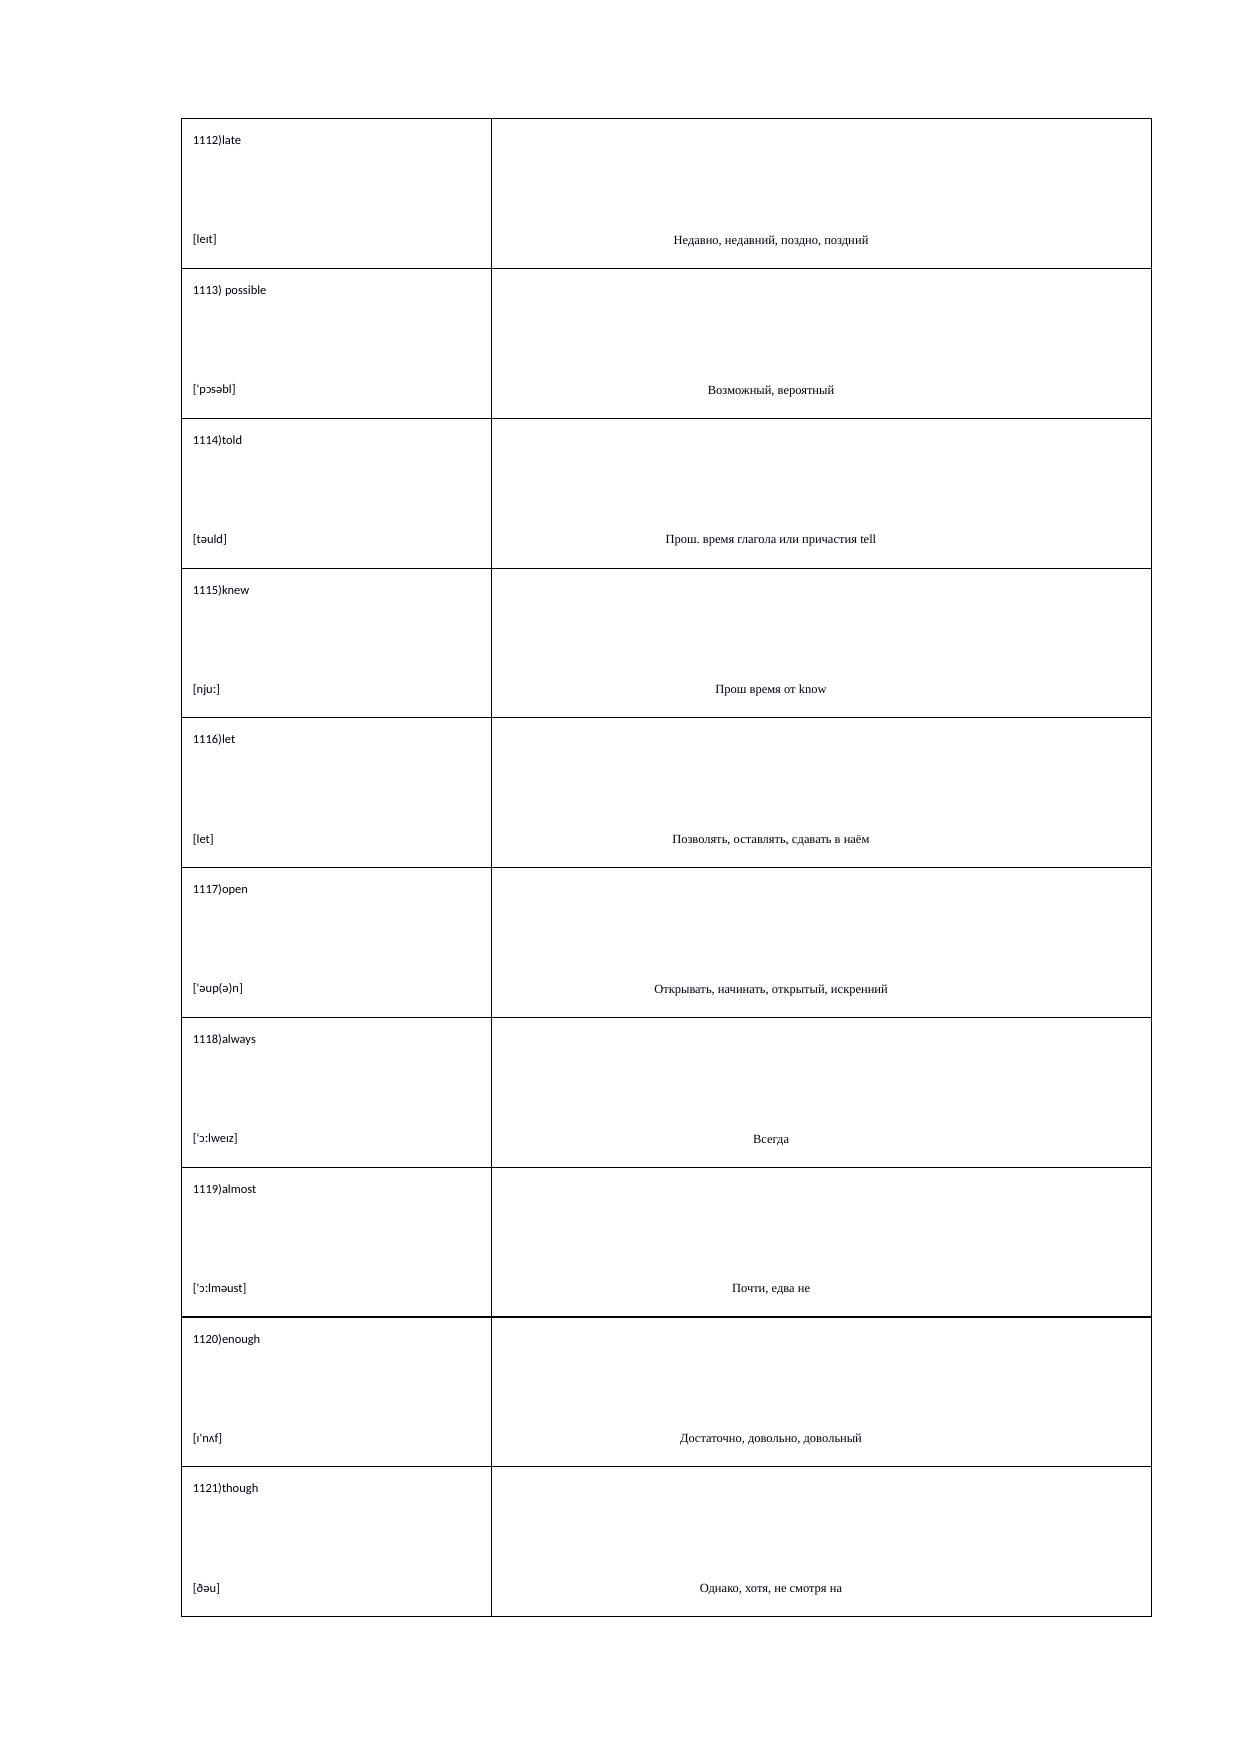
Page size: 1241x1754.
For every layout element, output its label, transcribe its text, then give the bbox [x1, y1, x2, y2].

table_cell Достаточно, довольно, довольный [492, 1318, 1151, 1466]
table_cell Недавно, недавний, поздно, поздний [492, 119, 1151, 268]
table_cell 1118)always ['ɔːlweɪz] [182, 1018, 491, 1167]
table_cell 1117)open ['əup(ə)n] [182, 868, 491, 1017]
table_cell 1114)told [təuld] [182, 419, 491, 567]
table_cell 1121)though [ðəu] [182, 1467, 491, 1616]
table_cell Открывать, начинать, открытый, искренний [492, 868, 1151, 1017]
table_cell Прош время от know [492, 569, 1151, 717]
table_cell 1115)knew [njuː] [182, 569, 491, 717]
table_cell Почти, едва не [492, 1168, 1151, 1316]
table_cell Всегда [492, 1018, 1151, 1167]
table_cell 1113) possible ['pɔsəbl] [182, 269, 491, 418]
table_cell Возможный, вероятный [492, 269, 1151, 418]
table_cell 1120)enough [ɪ'nʌf] [182, 1318, 491, 1466]
table_cell 1119)almost ['ɔːlməust] [182, 1168, 491, 1316]
table_cell 1116)let [let] [182, 718, 491, 867]
table_cell 1112)late [leɪt] [182, 119, 491, 268]
table_cell Позволять, оставлять, сдавать в наём [492, 718, 1151, 867]
table_cell Однако, хотя, не смотря на [492, 1467, 1151, 1616]
table_cell Прош. время глагола или причастия tell [492, 419, 1151, 567]
